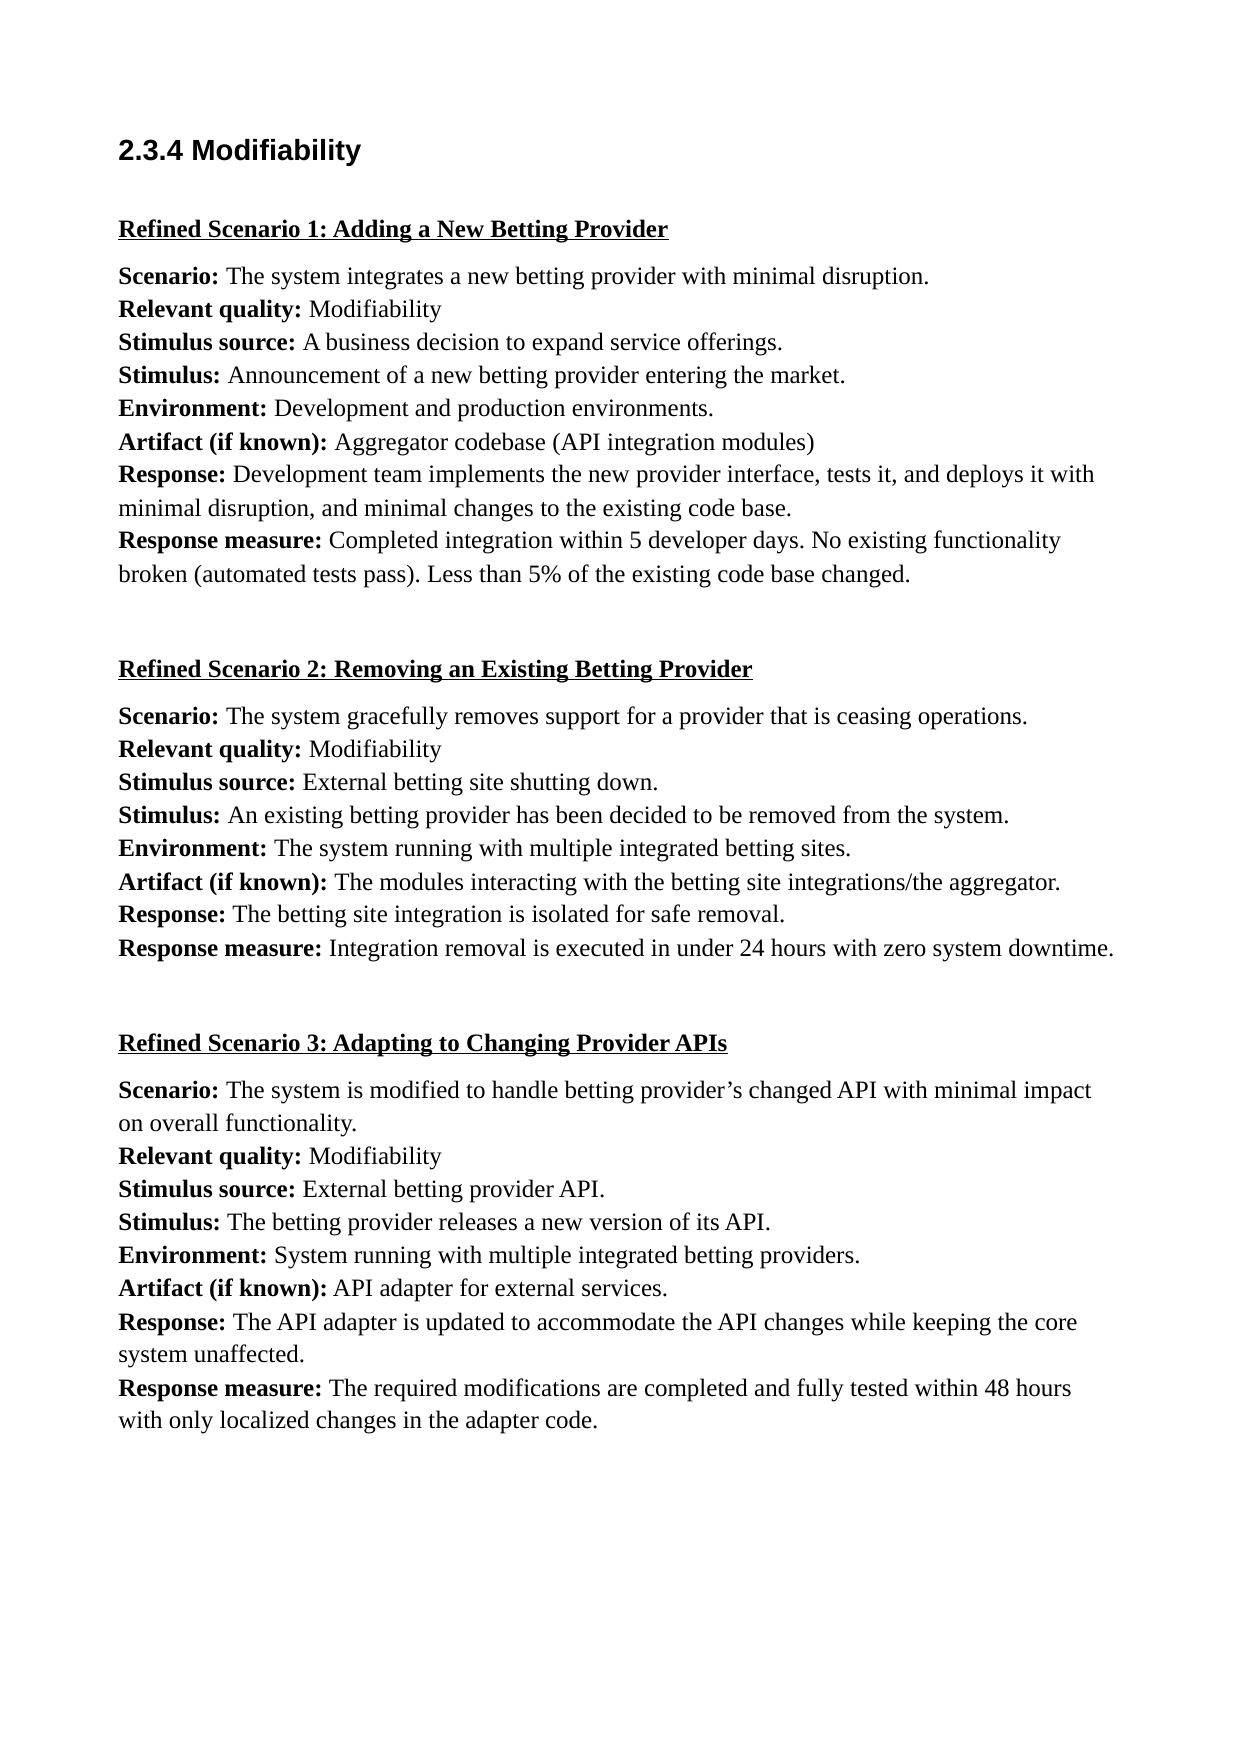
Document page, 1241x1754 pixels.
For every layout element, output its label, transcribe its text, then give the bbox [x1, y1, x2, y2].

text Refined Scenario 3: Adapting to Changing Provider APIs [118, 1028, 1122, 1057]
text Refined Scenario 2: Removing an Existing Betting Provider [118, 654, 1122, 683]
text Refined Scenario 1: Adding a New Betting Provider [118, 214, 1122, 243]
text Scenario: The system is modified to handle betting provider’s changed API with minimal impact on overall functionality. Relevant quality: Modifiability Stimulus source: External betting provider API. Stimulus: The betting provider releases a new version of its API. Environment: System running with multiple integrated betting providers. Artifact (if known): API adapter for external services. Response: The API adapter is updated to accommodate the API changes while keeping the core system unaffected. Response measure: The required modifications are completed and fully tested within 48 hours with only localized changes in the adapter code. [118, 1075, 1122, 1434]
subtitle Modifiability [118, 133, 1122, 166]
text Scenario: The system integrates a new betting provider with minimal disruption. Relevant quality: Modifiability Stimulus source: A business decision to expand service offerings. Stimulus: Announcement of a new betting provider entering the market. Environment: Development and production environments. Artifact (if known): Aggregator codebase (API integration modules) Response: Development team implements the new provider interface, tests it, and deploys it with minimal disruption, and minimal changes to the existing code base. Response measure: Completed integration within 5 developer days. No existing functionality broken (automated tests pass). Less than 5% of the existing code base changed. [118, 261, 1122, 587]
text Scenario: The system gracefully removes support for a provider that is ceasing operations. Relevant quality: Modifiability Stimulus source: External betting site shutting down. Stimulus: An existing betting provider has been decided to be removed from the system. Environment: The system running with multiple integrated betting sites. Artifact (if known): The modules interacting with the betting site integrations/the aggregator. Response: The betting site integration is isolated for safe removal. Response measure: Integration removal is executed in under 24 hours with zero system downtime. [118, 701, 1122, 961]
